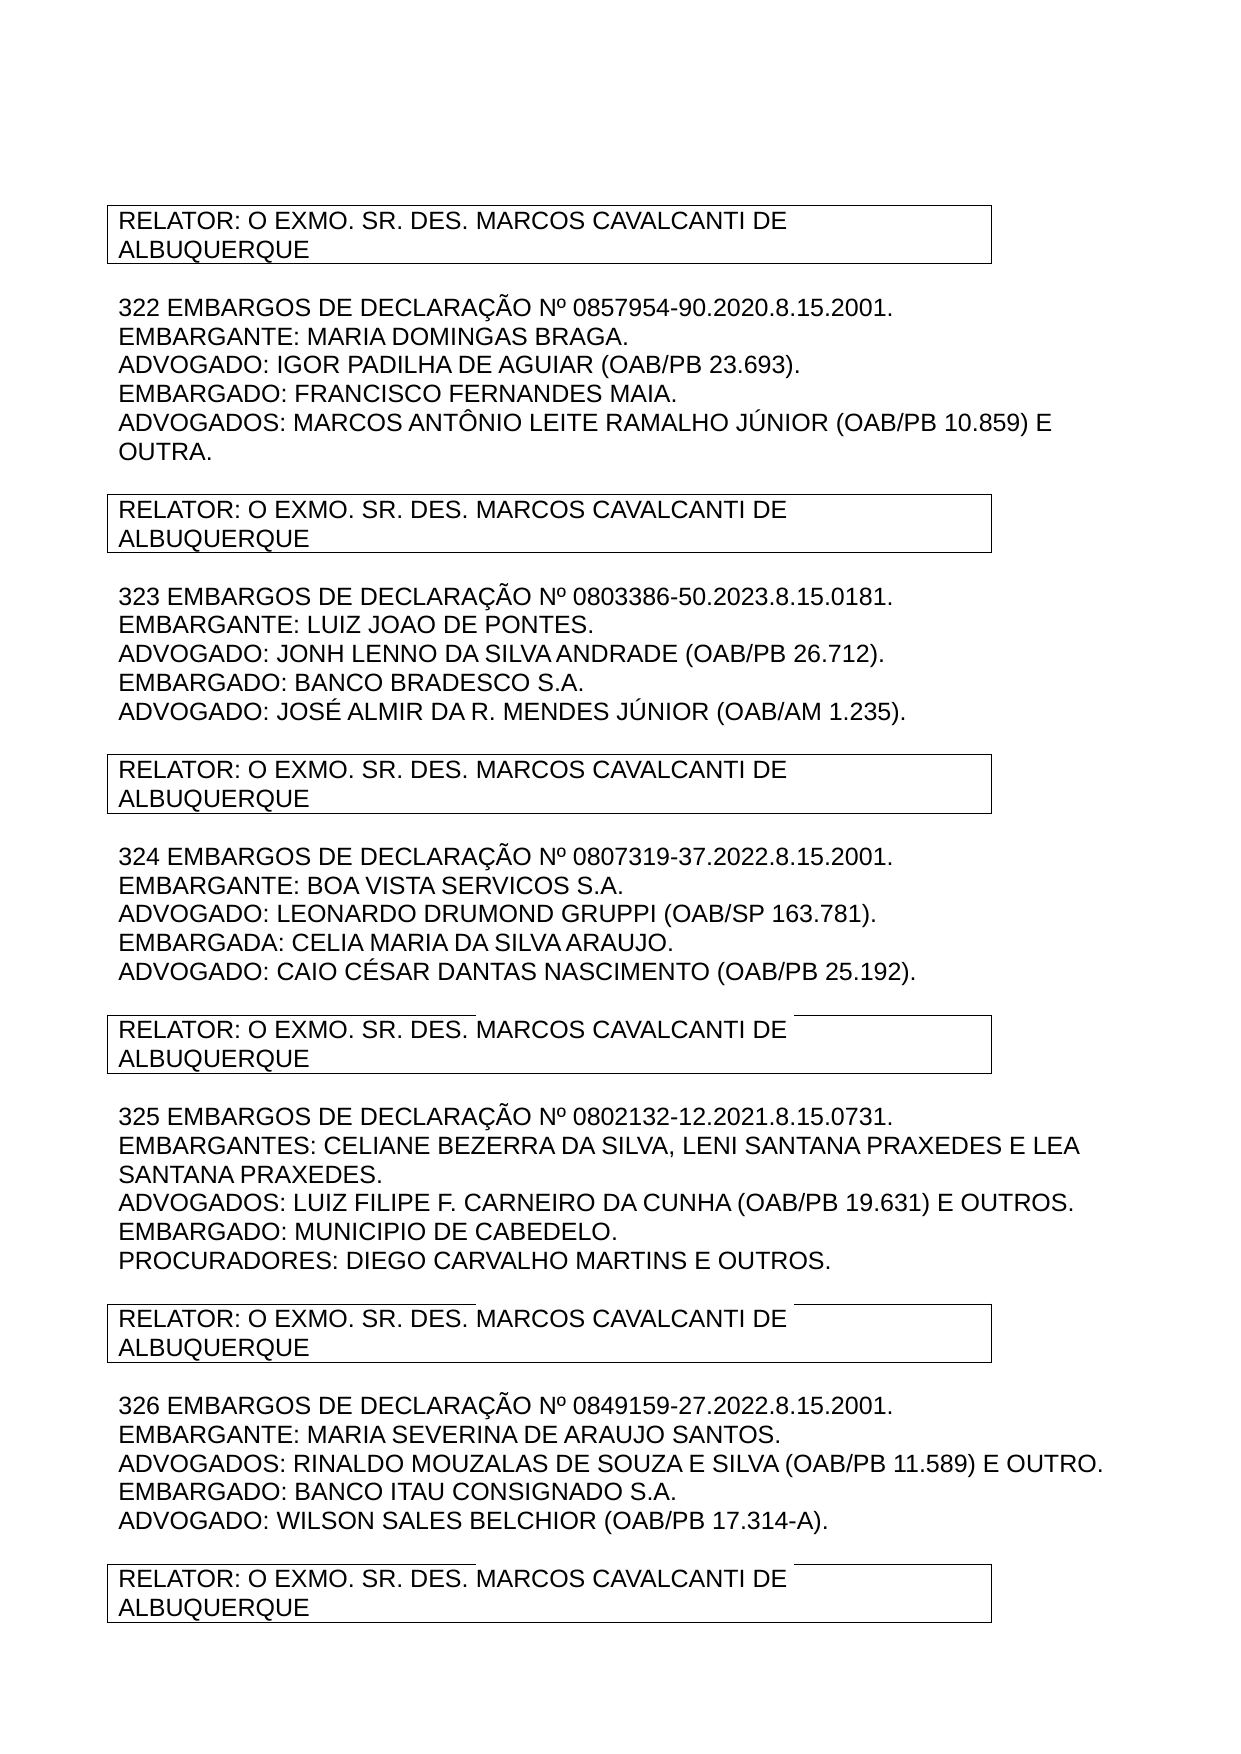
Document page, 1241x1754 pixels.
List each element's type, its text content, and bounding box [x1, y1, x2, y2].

text EMBARGADA: CELIA MARIA DA SILVA ARAUJO. [118, 928, 1122, 957]
text EMBARGANTES: CELIANE BEZERRA DA SILVA, LENI SANTANA PRAXEDES E LEA SANTANA PRAXEDES. [118, 1131, 1122, 1188]
text 324 EMBARGOS DE DECLARAÇÃO Nº 0807319-37.2022.8.15.2001. [118, 842, 1122, 871]
table_header RELATOR: O EXMO. SR. DES. MARCOS CAVALCANTI DE ALBUQUERQUE [108, 755, 991, 812]
text ADVOGADO: WILSON SALES BELCHIOR (OAB/PB 17.314-A). [118, 1506, 1122, 1535]
text PROCURADORES: DIEGO CARVALHO MARTINS E OUTROS. [118, 1246, 1122, 1275]
table_header RELATOR: O EXMO. SR. DES. MARCOS CAVALCANTI DE ALBUQUERQUE [108, 495, 991, 552]
table_header RELATOR: O EXMO. SR. DES. MARCOS CAVALCANTI DE ALBUQUERQUE [108, 206, 991, 263]
text 323 EMBARGOS DE DECLARAÇÃO Nº 0803386-50.2023.8.15.0181. [118, 582, 1122, 611]
text EMBARGANTE: BOA VISTA SERVICOS S.A. [118, 871, 1122, 899]
table_header RELATOR: O EXMO. SR. DES. MARCOS CAVALCANTI DE ALBUQUERQUE [108, 1305, 991, 1362]
text ADVOGADO: JONH LENNO DA SILVA ANDRADE (OAB/PB 26.712). [118, 639, 1122, 668]
table_header RELATOR: O EXMO. SR. DES. MARCOS CAVALCANTI DE ALBUQUERQUE [108, 1565, 991, 1622]
text EMBARGANTE: MARIA SEVERINA DE ARAUJO SANTOS. [118, 1420, 1122, 1449]
text ADVOGADO: IGOR PADILHA DE AGUIAR (OAB/PB 23.693). [118, 350, 1122, 379]
text ADVOGADO: JOSÉ ALMIR DA R. MENDES JÚNIOR (OAB/AM 1.235). [118, 697, 1122, 726]
text ADVOGADOS: MARCOS ANTÔNIO LEITE RAMALHO JÚNIOR (OAB/PB 10.859) E OUTRA. [118, 408, 1122, 465]
text EMBARGADO: BANCO BRADESCO S.A. [118, 668, 1122, 697]
text ADVOGADOS: RINALDO MOUZALAS DE SOUZA E SILVA (OAB/PB 11.589) E OUTRO. [118, 1449, 1122, 1477]
text EMBARGADO: BANCO ITAU CONSIGNADO S.A. [118, 1477, 1122, 1506]
text 326 EMBARGOS DE DECLARAÇÃO Nº 0849159-27.2022.8.15.2001. [118, 1391, 1122, 1420]
text EMBARGADO: FRANCISCO FERNANDES MAIA. [118, 379, 1122, 408]
text EMBARGANTE: MARIA DOMINGAS BRAGA. [118, 322, 1122, 350]
text ADVOGADOS: LUIZ FILIPE F. CARNEIRO DA CUNHA (OAB/PB 19.631) E OUTROS. [118, 1188, 1122, 1217]
text ADVOGADO: LEONARDO DRUMOND GRUPPI (OAB/SP 163.781). [118, 899, 1122, 928]
text EMBARGANTE: LUIZ JOAO DE PONTES. [118, 611, 1122, 639]
text 322 EMBARGOS DE DECLARAÇÃO Nº 0857954-90.2020.8.15.2001. [118, 293, 1122, 322]
table_header RELATOR: O EXMO. SR. DES. MARCOS CAVALCANTI DE ALBUQUERQUE [108, 1016, 991, 1073]
text EMBARGADO: MUNICIPIO DE CABEDELO. [118, 1217, 1122, 1246]
text ADVOGADO: CAIO CÉSAR DANTAS NASCIMENTO (OAB/PB 25.192). [118, 957, 1122, 986]
text 325 EMBARGOS DE DECLARAÇÃO Nº 0802132-12.2021.8.15.0731. [118, 1102, 1122, 1131]
